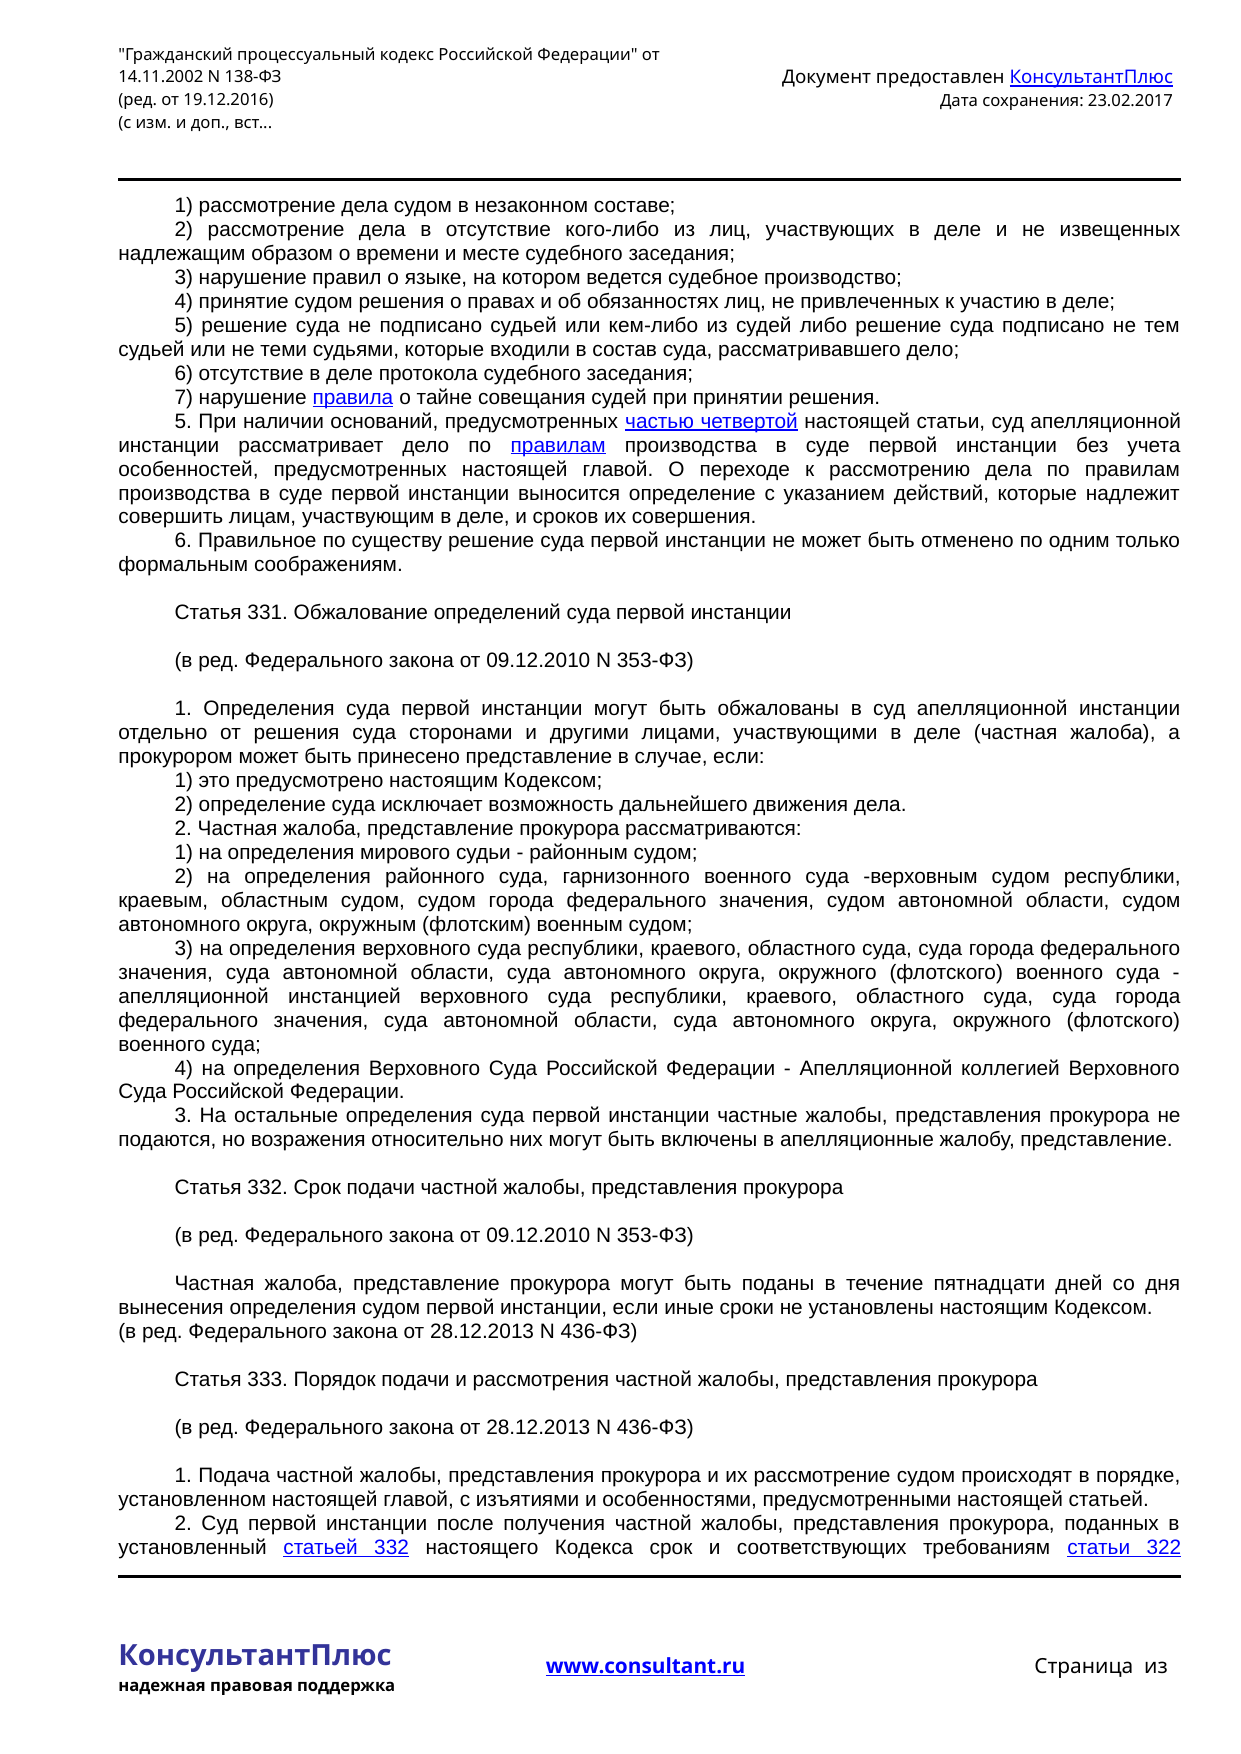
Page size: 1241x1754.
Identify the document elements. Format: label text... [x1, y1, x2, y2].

text 1) на определения мирового судьи - районным судом; [118, 840, 1181, 864]
subtitle Статья 332. Срок подачи частной жалобы, представления прокурора [118, 1175, 1181, 1199]
text 6) отсутствие в деле протокола судебного заседания; [118, 361, 1181, 384]
text 2) на определения районного суда, гарнизонного военного суда -верховным судом республики, краевым, областным судом, судом города федерального значения, судом автономной области, судом автономного округа, окружным (флотским) военным судом; [118, 864, 1181, 936]
text 5) решение суда не подписано судьей или кем-либо из судей либо решение суда подписано не тем судьей или не теми судьями, которые входили в состав суда, рассматривавшего дело; [118, 313, 1181, 361]
text 1) рассмотрение дела судом в незаконном составе; [118, 193, 1181, 217]
subtitle Статья 331. Обжалование определений суда первой инстанции [118, 600, 1181, 624]
text 7) нарушение правила о тайне совещания судей при принятии решения. [118, 384, 1181, 408]
text 4) принятие судом решения о правах и об обязанностях лиц, не привлеченных к участию в деле; [118, 289, 1181, 313]
text 2. Частная жалоба, представление прокурора рассматриваются: [118, 816, 1181, 840]
text (в ред. Федерального закона от 09.12.2010 N 353-ФЗ) [118, 648, 1181, 672]
text 1) это предусмотрено настоящим Кодексом; [118, 768, 1181, 792]
text 2. Суд первой инстанции после получения частной жалобы, представления прокурора, поданных в установленный статьей 332 настоящего Кодекса срок и соответствующих требованиям статьи 322 [118, 1511, 1181, 1558]
text 1. Подача частной жалобы, представления прокурора и их рассмотрение судом происходят в порядке, установленном настоящей главой, с изъятиями и особенностями, предусмотренными настоящей статьей. [118, 1463, 1181, 1511]
text 2) определение суда исключает возможность дальнейшего движения дела. [118, 792, 1181, 816]
text (в ред. Федерального закона от 28.12.2013 N 436-ФЗ) [118, 1319, 1181, 1343]
text Частная жалоба, представление прокурора могут быть поданы в течение пятнадцати дней со дня вынесения определения судом первой инстанции, если иные сроки не установлены настоящим Кодексом. [118, 1271, 1181, 1319]
text (в ред. Федерального закона от 28.12.2013 N 436-ФЗ) [118, 1415, 1181, 1439]
text 6. Правильное по существу решение суда первой инстанции не может быть отменено по одним только формальным соображениям. [118, 528, 1181, 576]
subtitle Статья 333. Порядок подачи и рассмотрения частной жалобы, представления прокурора [118, 1367, 1181, 1391]
text 2) рассмотрение дела в отсутствие кого-либо из лиц, участвующих в деле и не извещенных надлежащим образом о времени и месте судебного заседания; [118, 217, 1181, 265]
text 3. На остальные определения суда первой инстанции частные жалобы, представления прокурора не подаются, но возражения относительно них могут быть включены в апелляционные жалобу, представление. [118, 1103, 1181, 1151]
text 3) нарушение правил о языке, на котором ведется судебное производство; [118, 265, 1181, 289]
text 3) на определения верховного суда республики, краевого, областного суда, суда города федерального значения, суда автономной области, суда автономного округа, окружного (флотского) военного суда - апелляционной инстанцией верховного суда республики, краевого, областного суда, суда города федерального значения, суда автономной области, суда автономного округа, окружного (флотского) военного суда; [118, 936, 1181, 1055]
text 5. При наличии оснований, предусмотренных частью четвертой настоящей статьи, суд апелляционной инстанции рассматривает дело по правилам производства в суде первой инстанции без учета особенностей, предусмотренных настоящей главой. О переходе к рассмотрению дела по правилам производства в суде первой инстанции выносится определение с указанием действий, которые надлежит совершить лицам, участвующим в деле, и сроков их совершения. [118, 408, 1181, 528]
text (в ред. Федерального закона от 09.12.2010 N 353-ФЗ) [118, 1223, 1181, 1247]
text 4) на определения Верховного Суда Российской Федерации - Апелляционной коллегией Верховного Суда Российской Федерации. [118, 1055, 1181, 1103]
text 1. Определения суда первой инстанции могут быть обжалованы в суд апелляционной инстанции отдельно от решения суда сторонами и другими лицами, участвующими в деле (частная жалоба), а прокурором может быть принесено представление в случае, если: [118, 696, 1181, 768]
